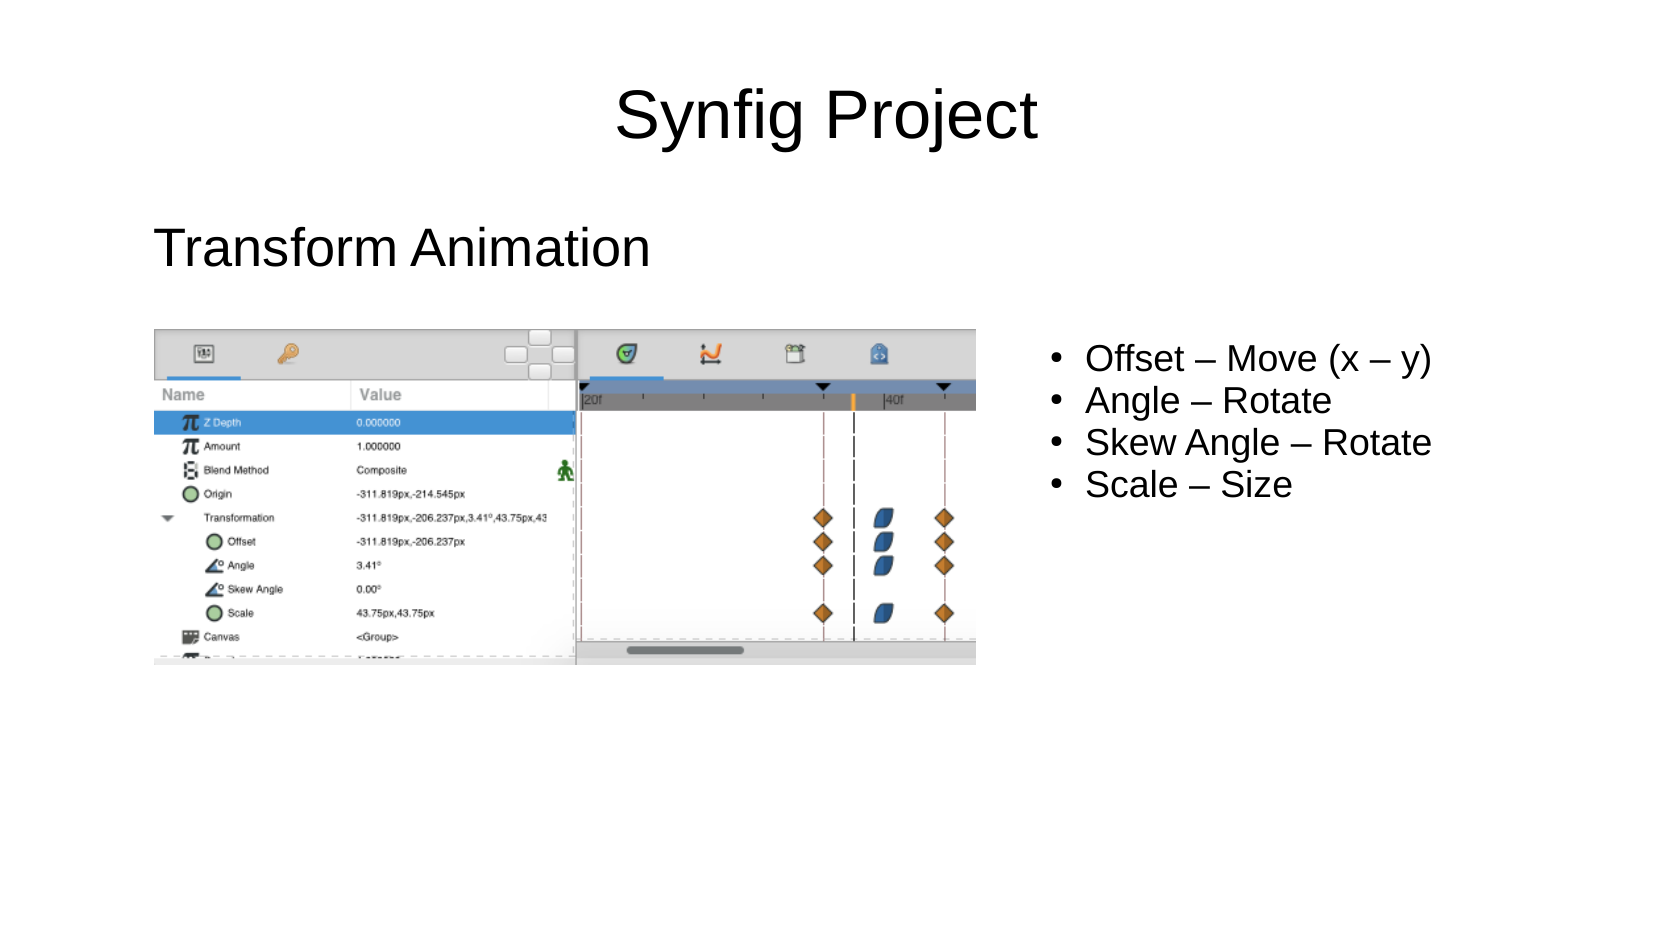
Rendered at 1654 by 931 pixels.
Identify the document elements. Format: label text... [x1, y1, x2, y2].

title Synfig Project [82, 37, 1571, 193]
list Transform Animation [82, 217, 809, 758]
text_box Offset – Move (x – y) Angle – Rotate Skew Angle – Rotate Scale – Size [1035, 330, 1531, 555]
picture [154, 329, 976, 665]
